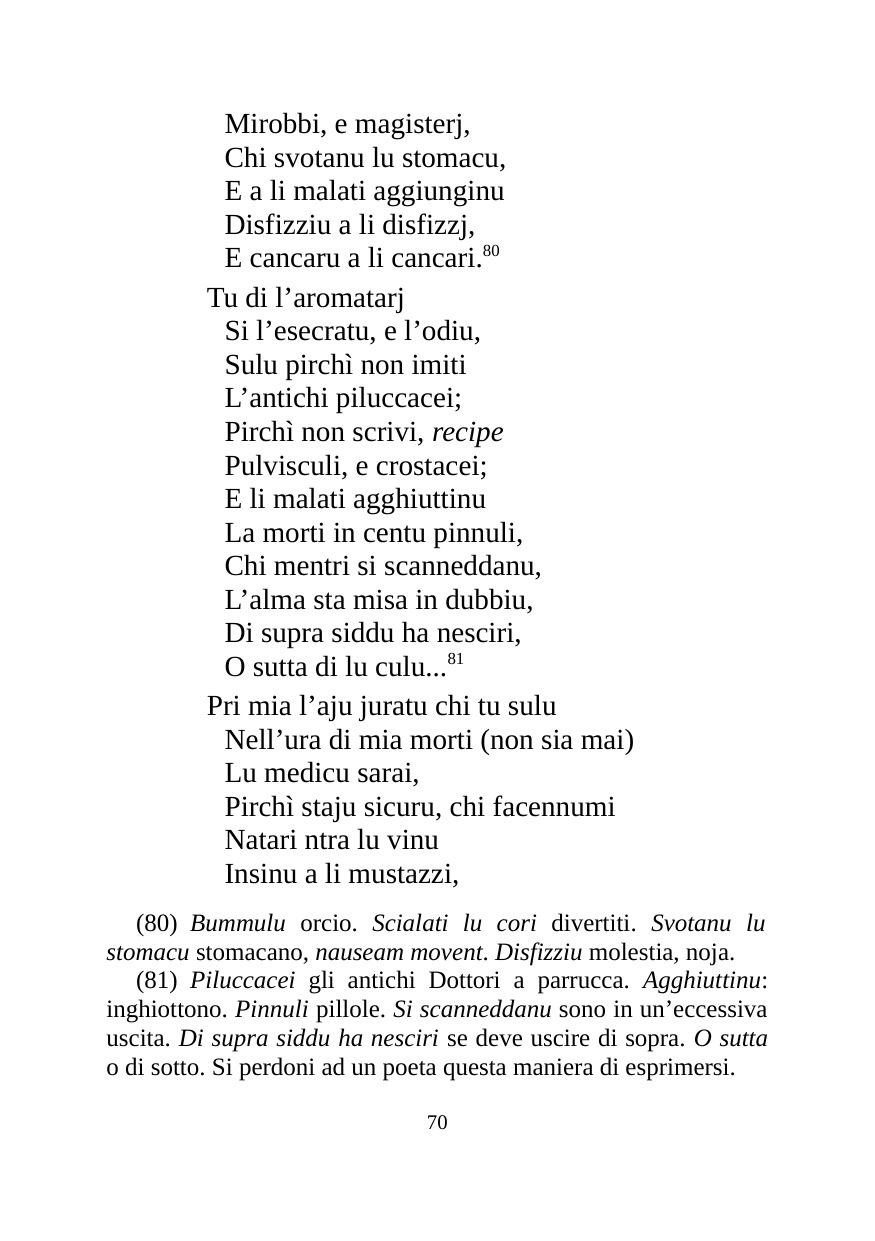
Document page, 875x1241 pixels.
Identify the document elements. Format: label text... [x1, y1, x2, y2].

text Mirobbi, e magisterj, Chi svotanu lu stomacu, E a li malati aggiunginu Disfizziu a li disfizzj, E cancaru a li cancari. [207, 106, 768, 274]
text Pri mia l’aju juratu chi tu sulu Nell’ura di mia morti (non sia mai) Lu medicu sarai, Pirchì staju sicuru, chi facennumi Natari ntra lu vinu Insinu a li mustazzi, [207, 688, 768, 889]
text Bummulu orcio. Scialati lu cori divertiti. Svotanu lu stomacu stomacano, nauseam movent. Disfizziu molestia, noja. [106, 908, 768, 965]
text Piluccacei gli antichi Dottori a parrucca. Agghiuttinu: inghiottono. Pinnuli pillole. Si scanneddanu sono in un’eccessiva uscita. Di supra siddu ha nesciri se deve uscire di sopra. O sutta o di sotto. Si perdoni ad un poeta questa maniera di esprimersi. [106, 965, 768, 1080]
text Tu di l’aromatarj Si l’esecratu, e l’odiu, Sulu pirchì non imiti L’antichi piluccacei; Pirchì non scrivi, recipe Pulvisculi, e crostacei; E li malati agghiuttinu La morti in centu pinnuli, Chi mentri si scanneddanu, L’alma sta misa in dubbiu, Di supra siddu ha nesciri, O sutta di lu culu... [207, 280, 768, 682]
